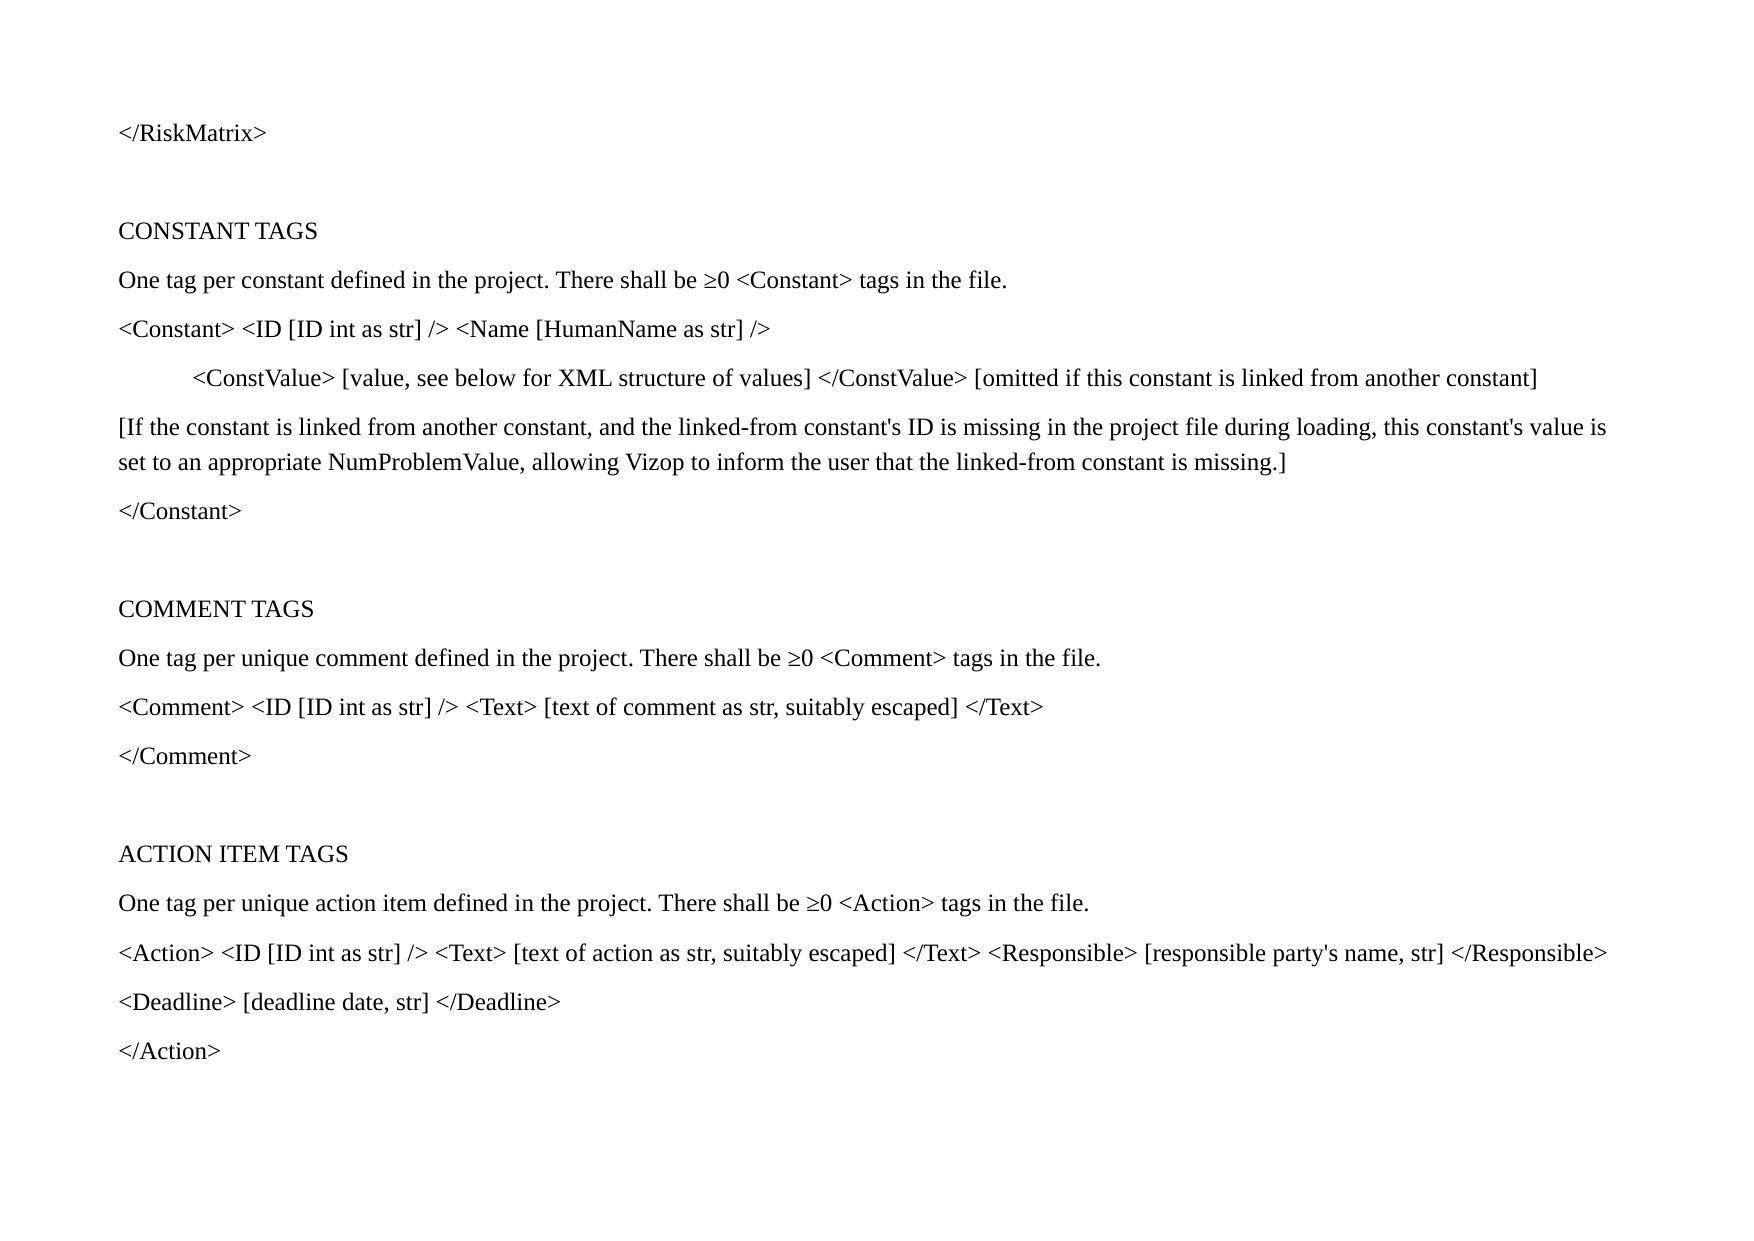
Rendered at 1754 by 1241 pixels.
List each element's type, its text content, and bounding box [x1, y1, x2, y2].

text <Comment> <ID [ID int as str] /> <Text> [text of comment as str, suitably escaped] </Text> [118, 692, 1636, 721]
text <Constant> <ID [ID int as str] /> <Name [HumanName as str] /> [118, 314, 1636, 343]
text <Deadline> [deadline date, str] </Deadline> [118, 987, 1636, 1015]
text One tag per constant defined in the project. There shall be ≥0 <Constant> tags in the file. [118, 265, 1636, 294]
text CONSTANT TAGS [118, 216, 1636, 245]
text One tag per unique action item defined in the project. There shall be ≥0 <Action> tags in the file. [118, 888, 1636, 917]
text ACTION ITEM TAGS [118, 839, 1636, 868]
text One tag per unique comment defined in the project. There shall be ≥0 <Comment> tags in the file. [118, 643, 1636, 672]
text <ConstValue> [value, see below for XML structure of values] </ConstValue> [omitted if this constant is linked from another constant] [118, 363, 1636, 392]
text <Action> <ID [ID int as str] /> <Text> [text of action as str, suitably escaped] </Text> <Responsible> [responsible party's name, str] </Responsible> [118, 938, 1636, 966]
text </Action> [118, 1036, 1636, 1064]
text COMMENT TAGS [118, 594, 1636, 623]
text </RiskMatrix> [118, 118, 1636, 147]
text </Constant> [118, 496, 1636, 525]
text </Comment> [118, 741, 1636, 770]
text [If the constant is linked from another constant, and the linked-from constant's ID is missing in the project file during loading, this constant's value is set to an appropriate NumProblemValue, allowing Vizop to inform the user that the linked-from constant is missing.] [118, 412, 1636, 476]
